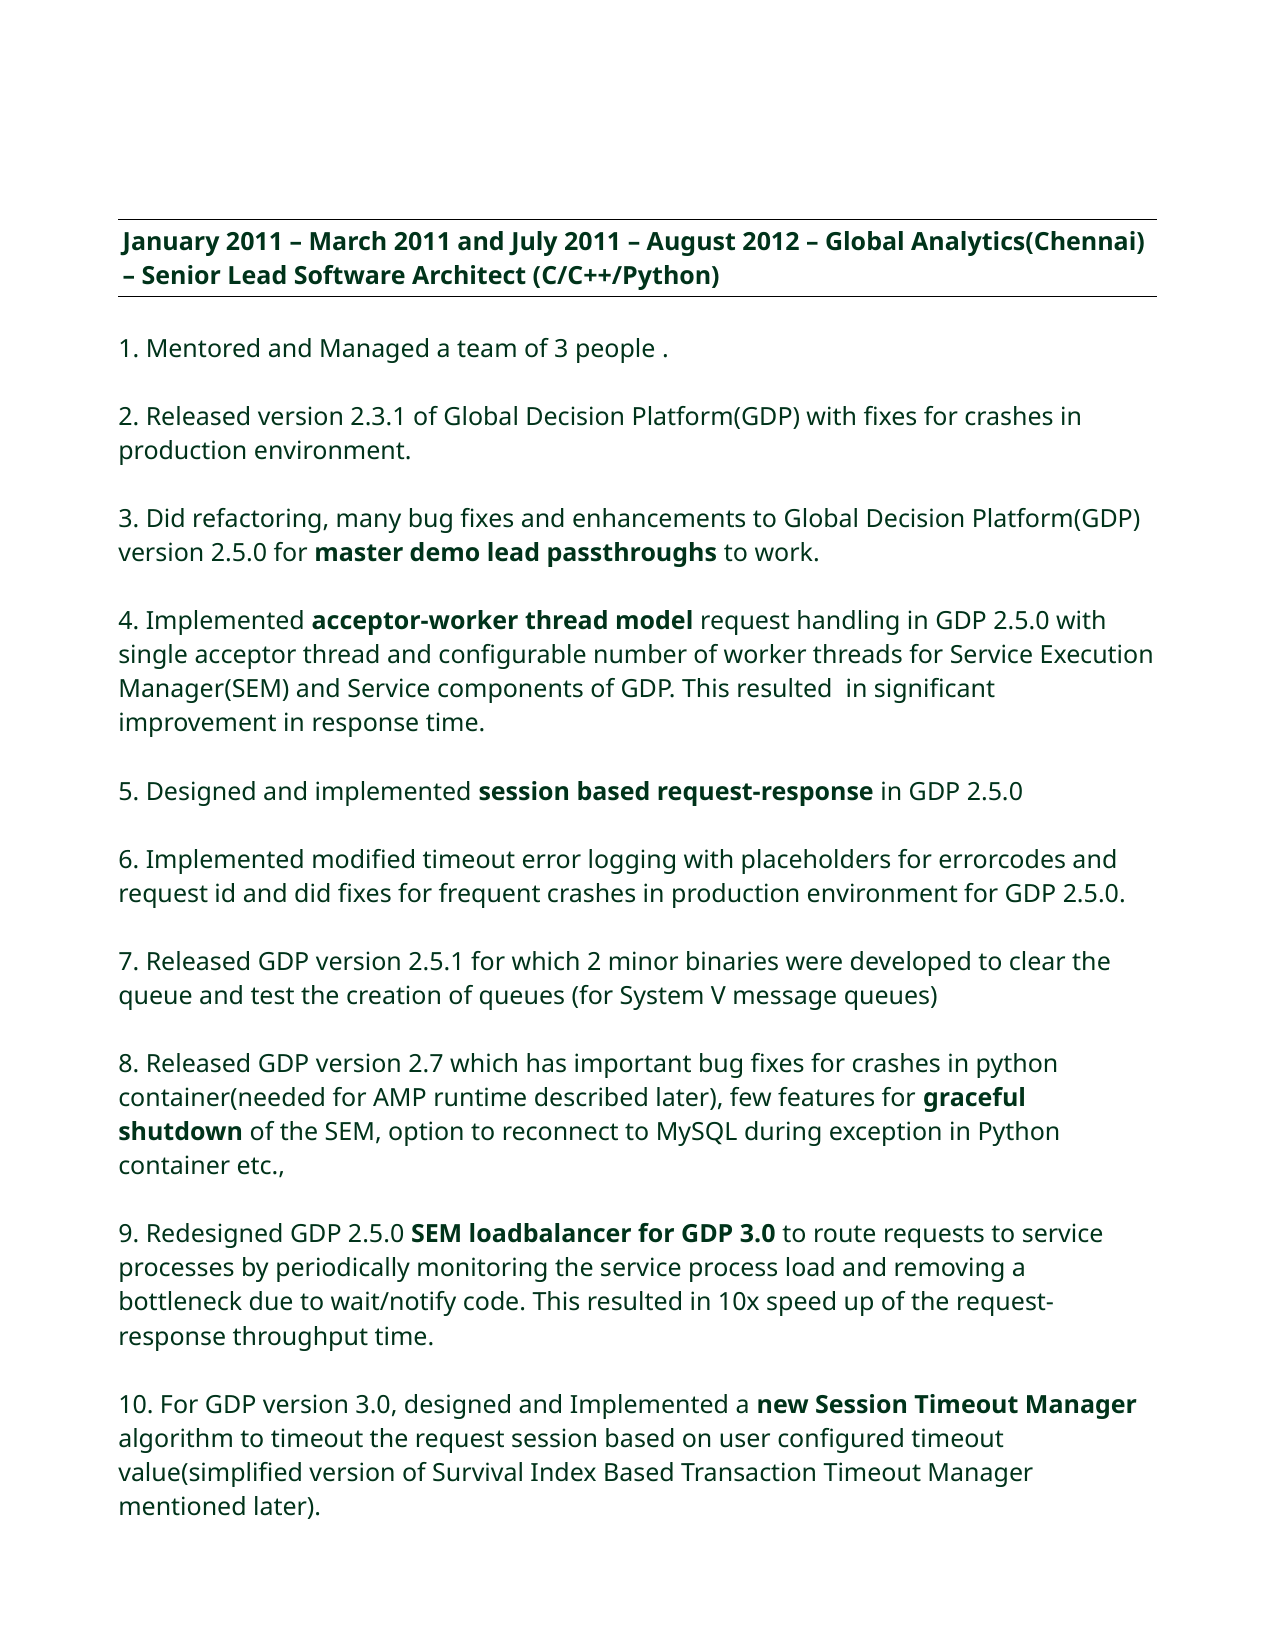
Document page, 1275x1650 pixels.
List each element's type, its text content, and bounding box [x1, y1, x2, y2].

text 3. Did refactoring, many bug fixes and enhancements to Global Decision Platform(GDP) version 2.5.0 for master demo lead passthroughs to work. [118, 501, 1157, 569]
text 7. Released GDP version 2.5.1 for which 2 minor binaries were developed to clear the queue and test the creation of queues (for System V message queues) [118, 943, 1157, 1012]
text 6. Implemented modified timeout error logging with placeholders for errorcodes and request id and did fixes for frequent crashes in production environment for GDP 2.5.0. [118, 841, 1157, 909]
text 9. Redesigned GDP 2.5.0 SEM loadbalancer for GDP 3.0 to route requests to service processes by periodically monitoring the service process load and removing a bottleneck due to wait/notify code. This resulted in 10x speed up of the request-response throughput time. [118, 1216, 1157, 1352]
text 5. Designed and implemented session based request-response in GDP 2.5.0 [118, 773, 1157, 807]
text 1. Mentored and Managed a team of 3 people . [118, 330, 1157, 364]
text 2. Released version 2.3.1 of Global Decision Platform(GDP) with fixes for crashes in production environment. [118, 398, 1157, 467]
text 8. Released GDP version 2.7 which has important bug fixes for crashes in python container(needed for AMP runtime described later), few features for graceful shutdown of the SEM, option to reconnect to MySQL during exception in Python container etc., [118, 1046, 1157, 1182]
text 10. For GDP version 3.0, designed and Implemented a new Session Timeout Manager algorithm to timeout the request session based on user configured timeout value(simplified version of Survival Index Based Transaction Timeout Manager mentioned later). [118, 1386, 1157, 1522]
text 4. Implemented acceptor-worker thread model request handling in GDP 2.5.0 with single acceptor thread and configurable number of worker threads for Service Execution Manager(SEM) and Service components of GDP. This resulted in significant improvement in response time. [118, 603, 1157, 739]
text January 2011 – March 2011 and July 2011 – August 2012 – Global Analytics(Chennai) – Senior Lead Software Architect (C/C++/Python) [118, 220, 1157, 296]
